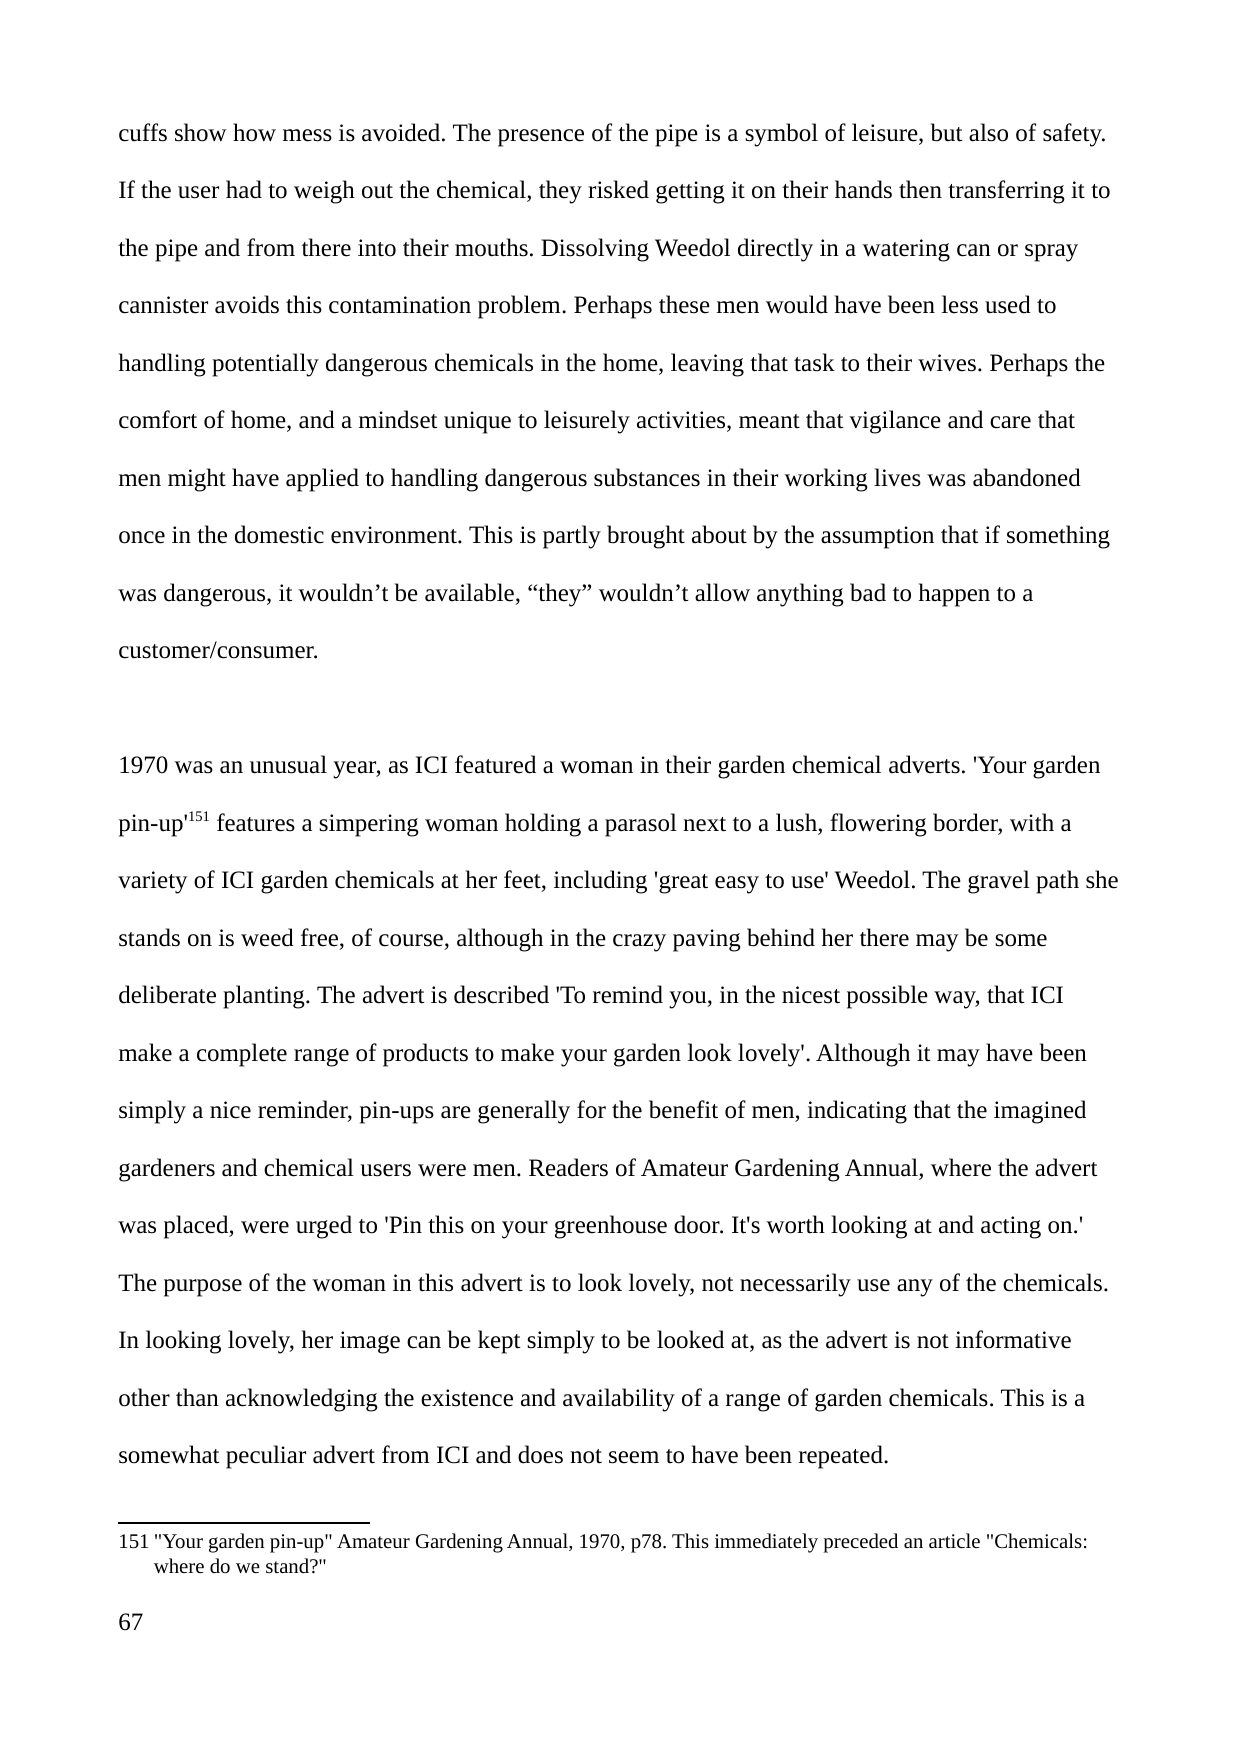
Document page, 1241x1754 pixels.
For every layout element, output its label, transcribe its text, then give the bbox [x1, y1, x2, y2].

text 1970 was an unusual year, as ICI featured a woman in their garden chemical adverts. 'Your garden pin-up' features a simpering woman holding a parasol next to a lush, flowering border, with a variety of ICI garden chemicals at her feet, including 'great easy to use' Weedol. The gravel path she stands on is weed free, of course, although in the crazy paving behind her there may be some deliberate planting. The advert is described 'To remind you, in the nicest possible way, that ICI make a complete range of products to make your garden look lovely'. Although it may have been simply a nice reminder, pin-ups are generally for the benefit of men, indicating that the imagined gardeners and chemical users were men. Readers of Amateur Gardening Annual, where the advert was placed, were urged to 'Pin this on your greenhouse door. It's worth looking at and acting on.' The purpose of the woman in this advert is to look lovely, not necessarily use any of the chemicals. In looking lovely, her image can be kept simply to be looked at, as the advert is not informative other than acknowledging the existence and availability of a range of garden chemicals. This is a somewhat peculiar advert from ICI and does not seem to have been repeated. [118, 751, 1122, 1469]
text cuffs show how mess is avoided. The presence of the pipe is a symbol of leisure, but also of safety. If the user had to weigh out the chemical, they risked getting it on their hands then transferring it to the pipe and from there into their mouths. Dissolving Weedol directly in a watering can or spray cannister avoids this contamination problem. Perhaps these men would have been less used to handling potentially dangerous chemicals in the home, leaving that task to their wives. Perhaps the comfort of home, and a mindset unique to leisurely activities, meant that vigilance and care that men might have applied to handling dangerous substances in their working lives was abandoned once in the domestic environment. This is partly brought about by the assumption that if something was dangerous, it wouldn’t be available, “they” wouldn’t allow anything bad to happen to a customer/consumer. [118, 118, 1122, 664]
text "Your garden pin-up" Amateur Gardening Annual, 1970, p78. This immediately preceded an article "Chemicals: where do we stand?" [118, 1529, 1122, 1578]
